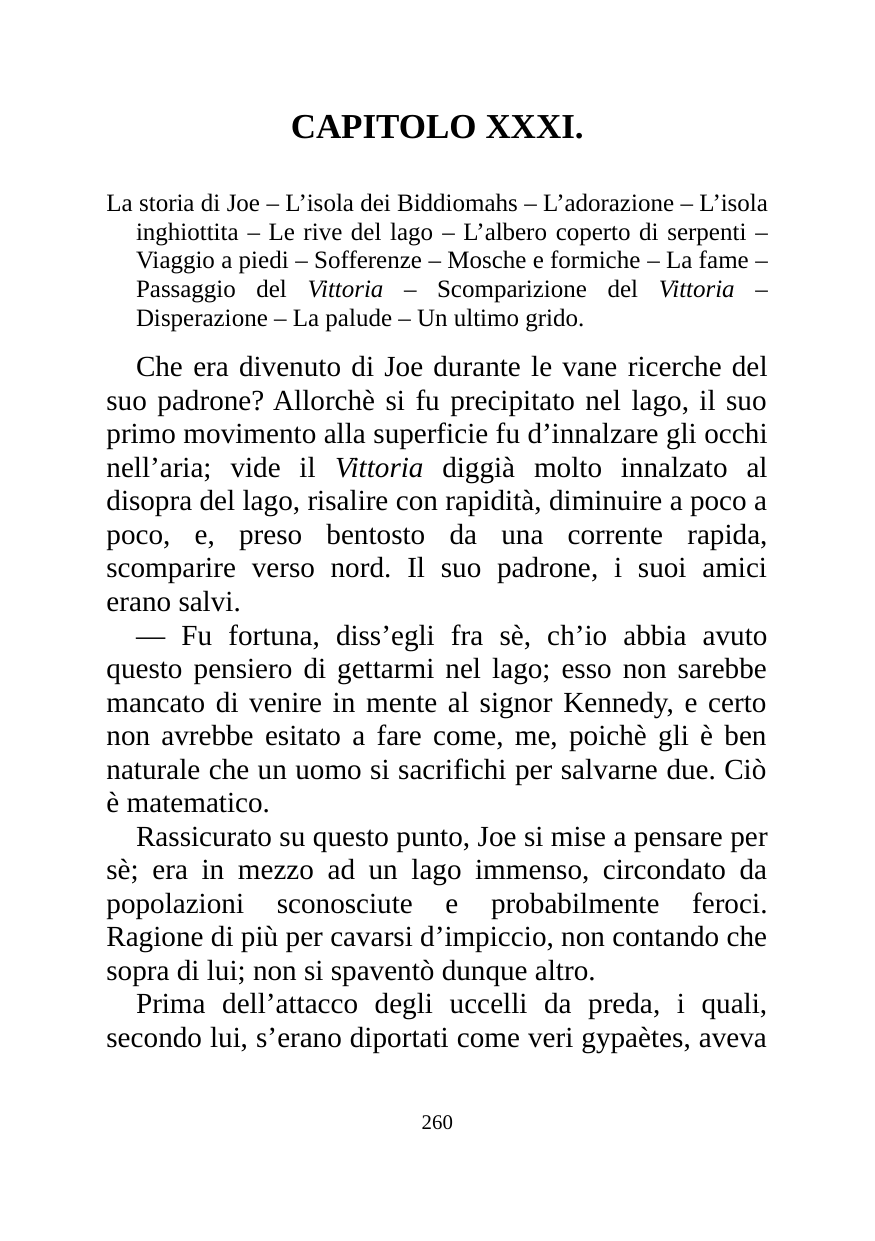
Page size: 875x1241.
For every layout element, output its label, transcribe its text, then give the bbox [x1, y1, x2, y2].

text Rassicurato su questo punto, Joe si mise a pensare per sè; era in mezzo ad un lago immenso, circondato da popolazioni sconosciute e probabilmente feroci. Ragione di più per cavarsi d’impiccio, non contando che sopra di lui; non si spaventò dunque altro. [106, 819, 768, 987]
text La storia di Joe ‒ L’isola dei Biddiomahs ‒ L’adorazione ‒ L’isola inghiottita ‒ Le rive del lago ‒ L’albero coperto di serpenti ‒ Viaggio a piedi ‒ Sofferenze ‒ Mosche e formiche ‒ La fame ‒ Passaggio del Vittoria ‒ Scomparizione del Vittoria ‒ Disperazione ‒ La palude ‒ Un ultimo grido. [106, 188, 768, 332]
text — Fu fortuna, diss’egli fra sè, ch’io abbia avuto questo pensiero di gettarmi nel lago; esso non sarebbe mancato di venire in mente al signor Kennedy, e certo non avrebbe esitato a fare come, me, poichè gli è ben naturale che un uomo si sacrifichi per salvarne due. Ciò è matematico. [106, 618, 768, 819]
subtitle CAPITOLO XXXI. [106, 106, 768, 146]
text Che era divenuto di Joe durante le vane ricerche del suo padrone? Allorchè si fu precipitato nel lago, il suo primo movimento alla superficie fu d’innalzare gli occhi nell’aria; vide il Vittoria diggià molto innalzato al disopra del lago, risalire con rapidità, diminuire a poco a poco, e, preso bentosto da una corrente rapida, scomparire verso nord. Il suo padrone, i suoi amici erano salvi. [106, 349, 768, 618]
text Prima dell’attacco degli uccelli da preda, i quali, secondo lui, s’erano diportati come veri gypaètes, aveva [106, 987, 768, 1054]
